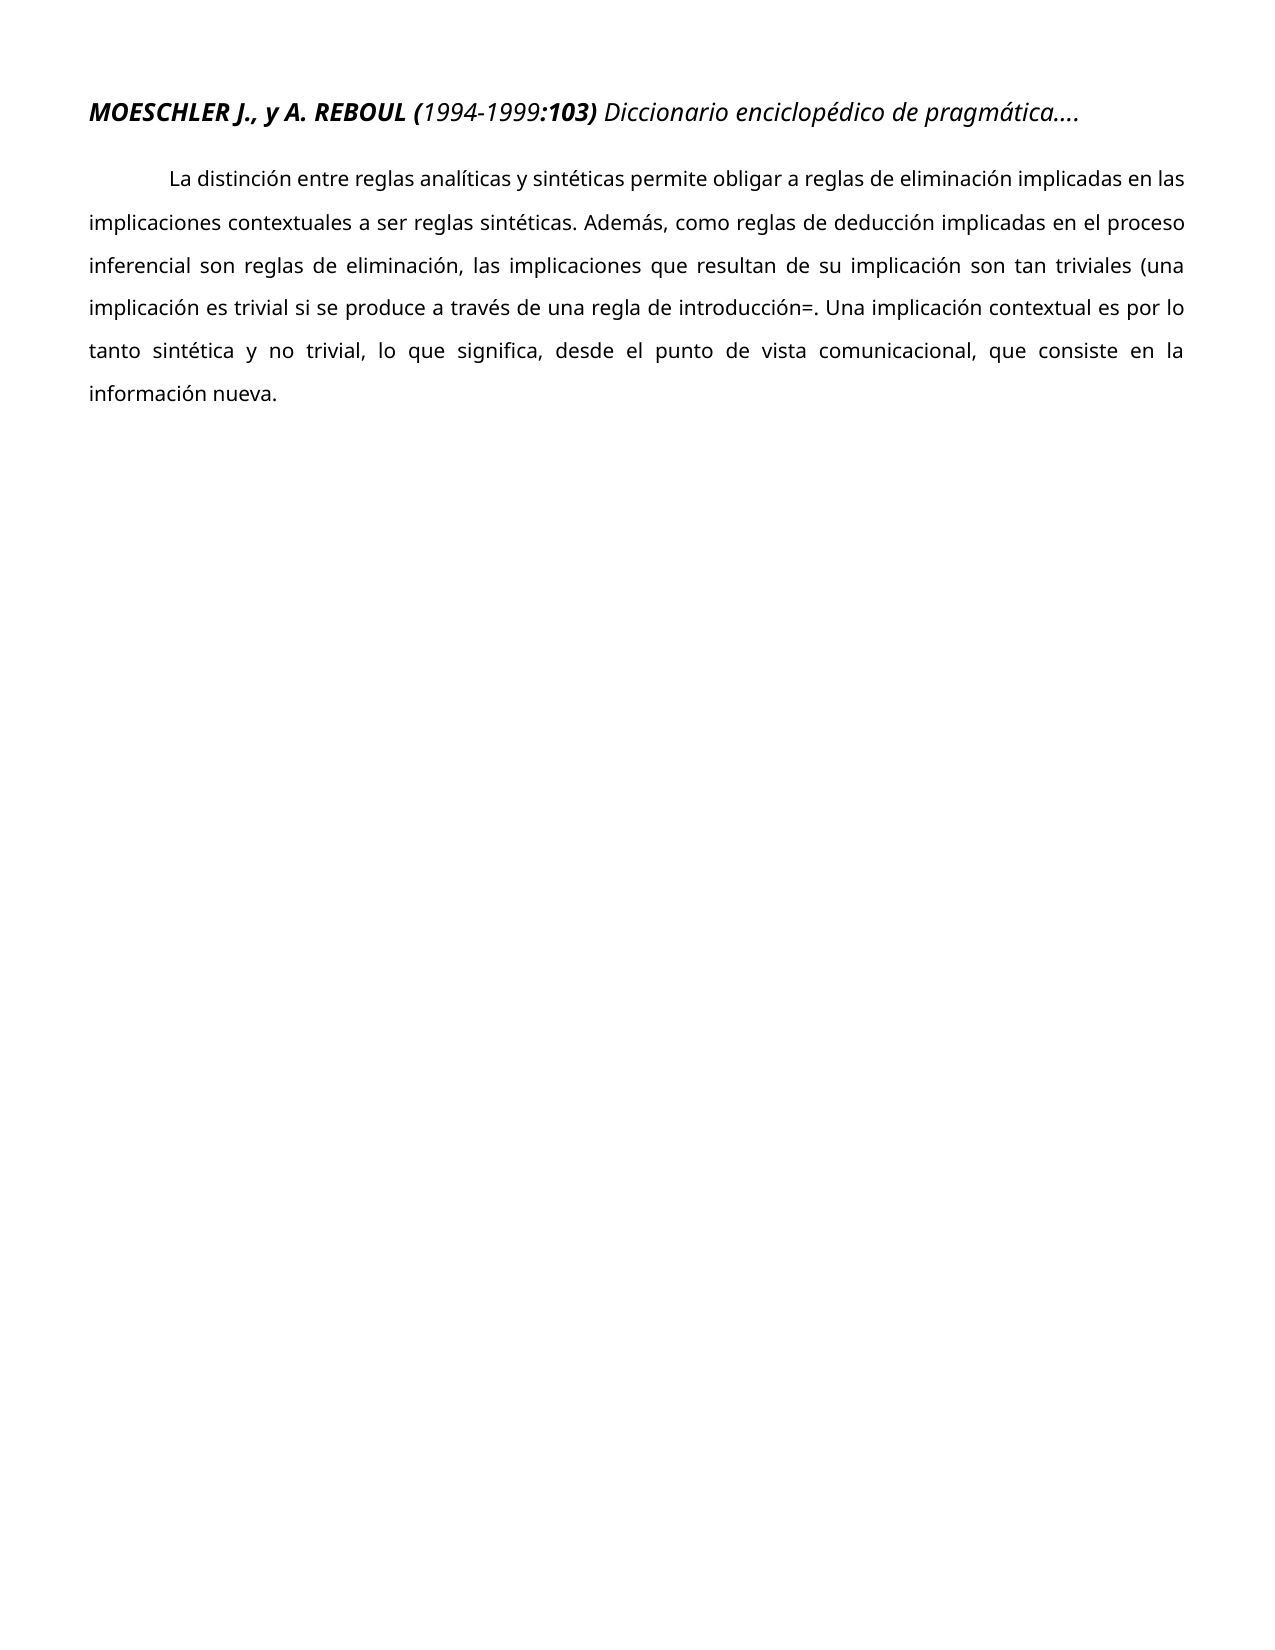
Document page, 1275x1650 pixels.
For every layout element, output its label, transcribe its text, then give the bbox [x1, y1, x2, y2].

text La distinción entre reglas analíticas y sintéticas permite obligar a reglas de eliminación implicadas en las implicaciones contextuales a ser reglas sintéticas. Además, como reglas de deducción implicadas en el proceso inferencial son reglas de eliminación, las implicaciones que resultan de su implicación son tan triviales (una implicación es trivial si se produce a través de una regla de introducción=. Una implicación contextual es por lo tanto sintética y no trivial, lo que significa, desde el punto de vista comunicacional, que consiste en la información nueva. [88, 160, 1186, 407]
text MOESCHLER J., y A. REBOUL (1994-1999:103) Diccionario enciclopédico de pragmática.... [88, 94, 1186, 128]
